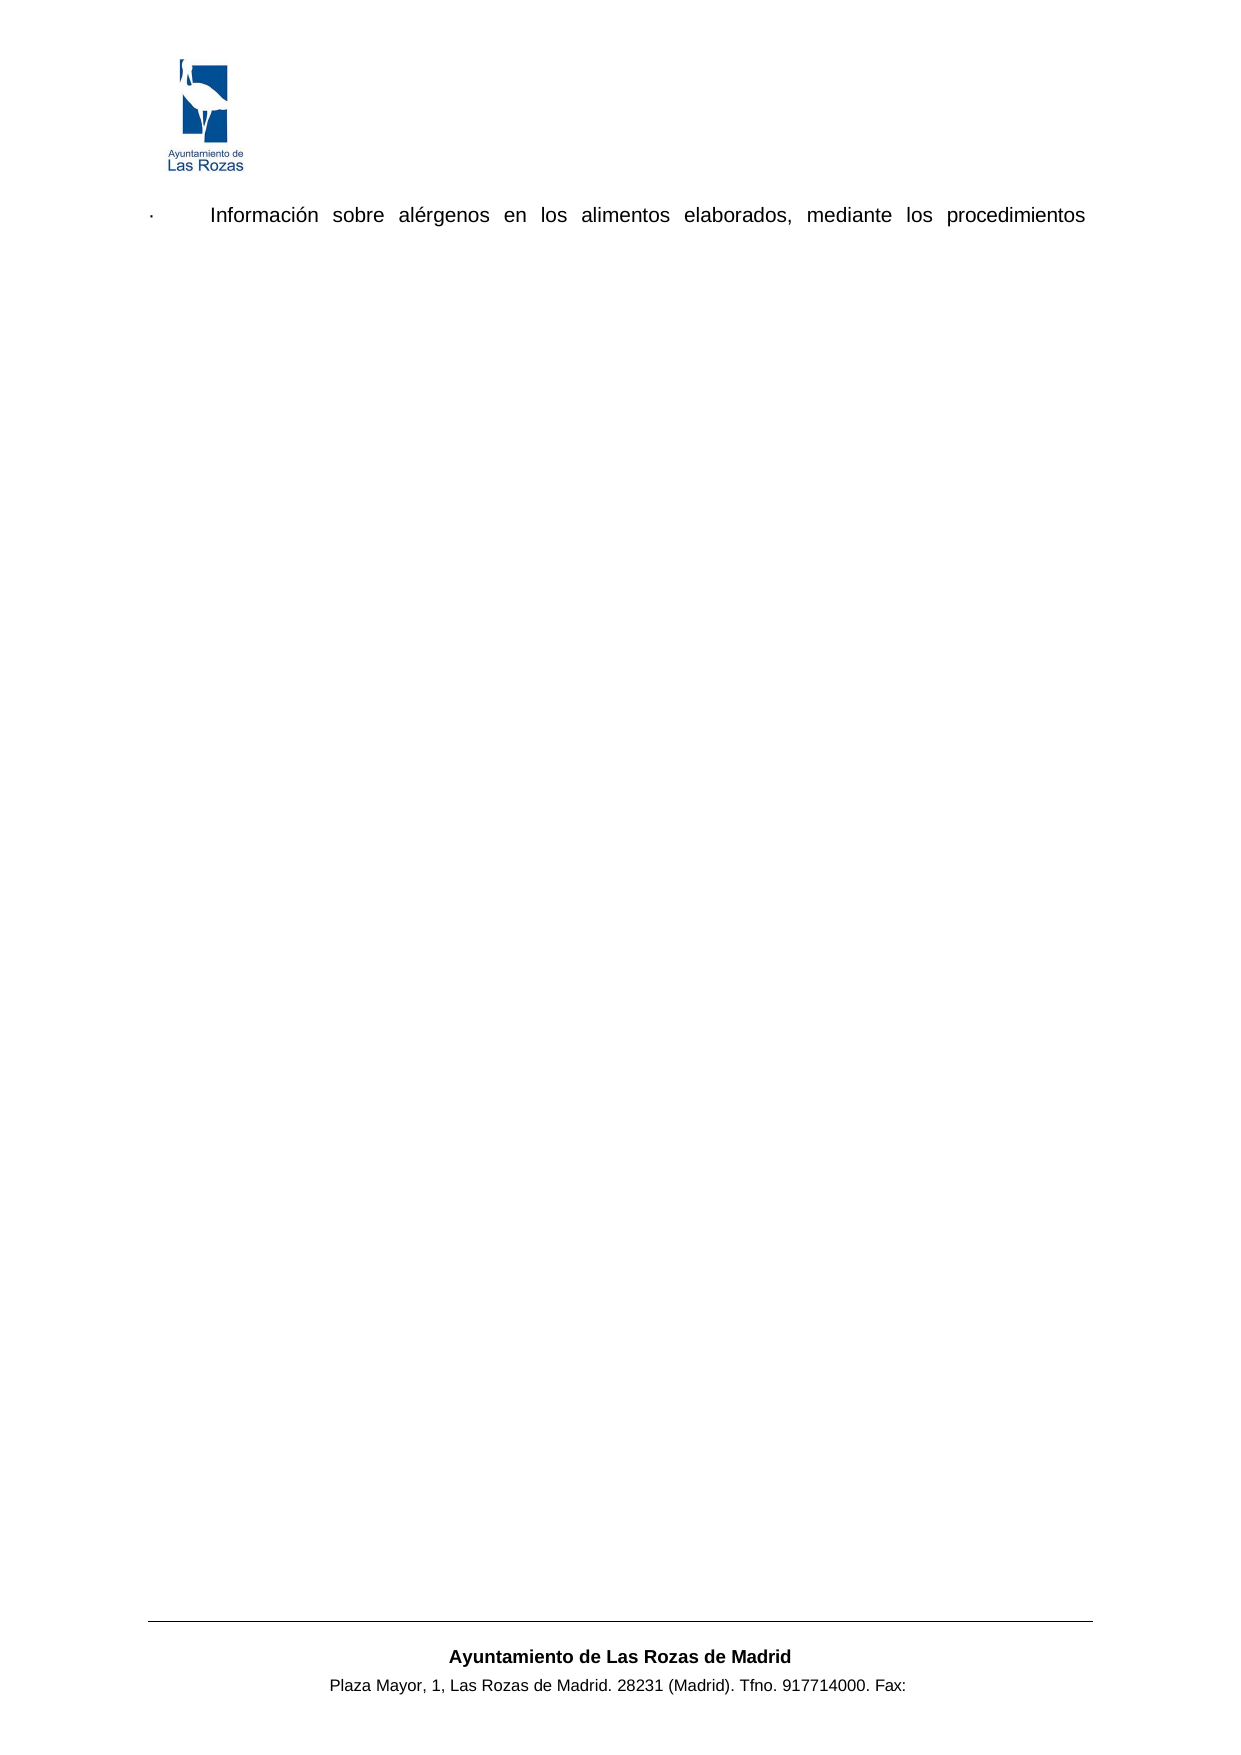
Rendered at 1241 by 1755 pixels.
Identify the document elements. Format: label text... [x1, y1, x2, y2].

list Información sobre alérgenos en los alimentos elaborados, mediante los procedimientos [148, 202, 1108, 226]
